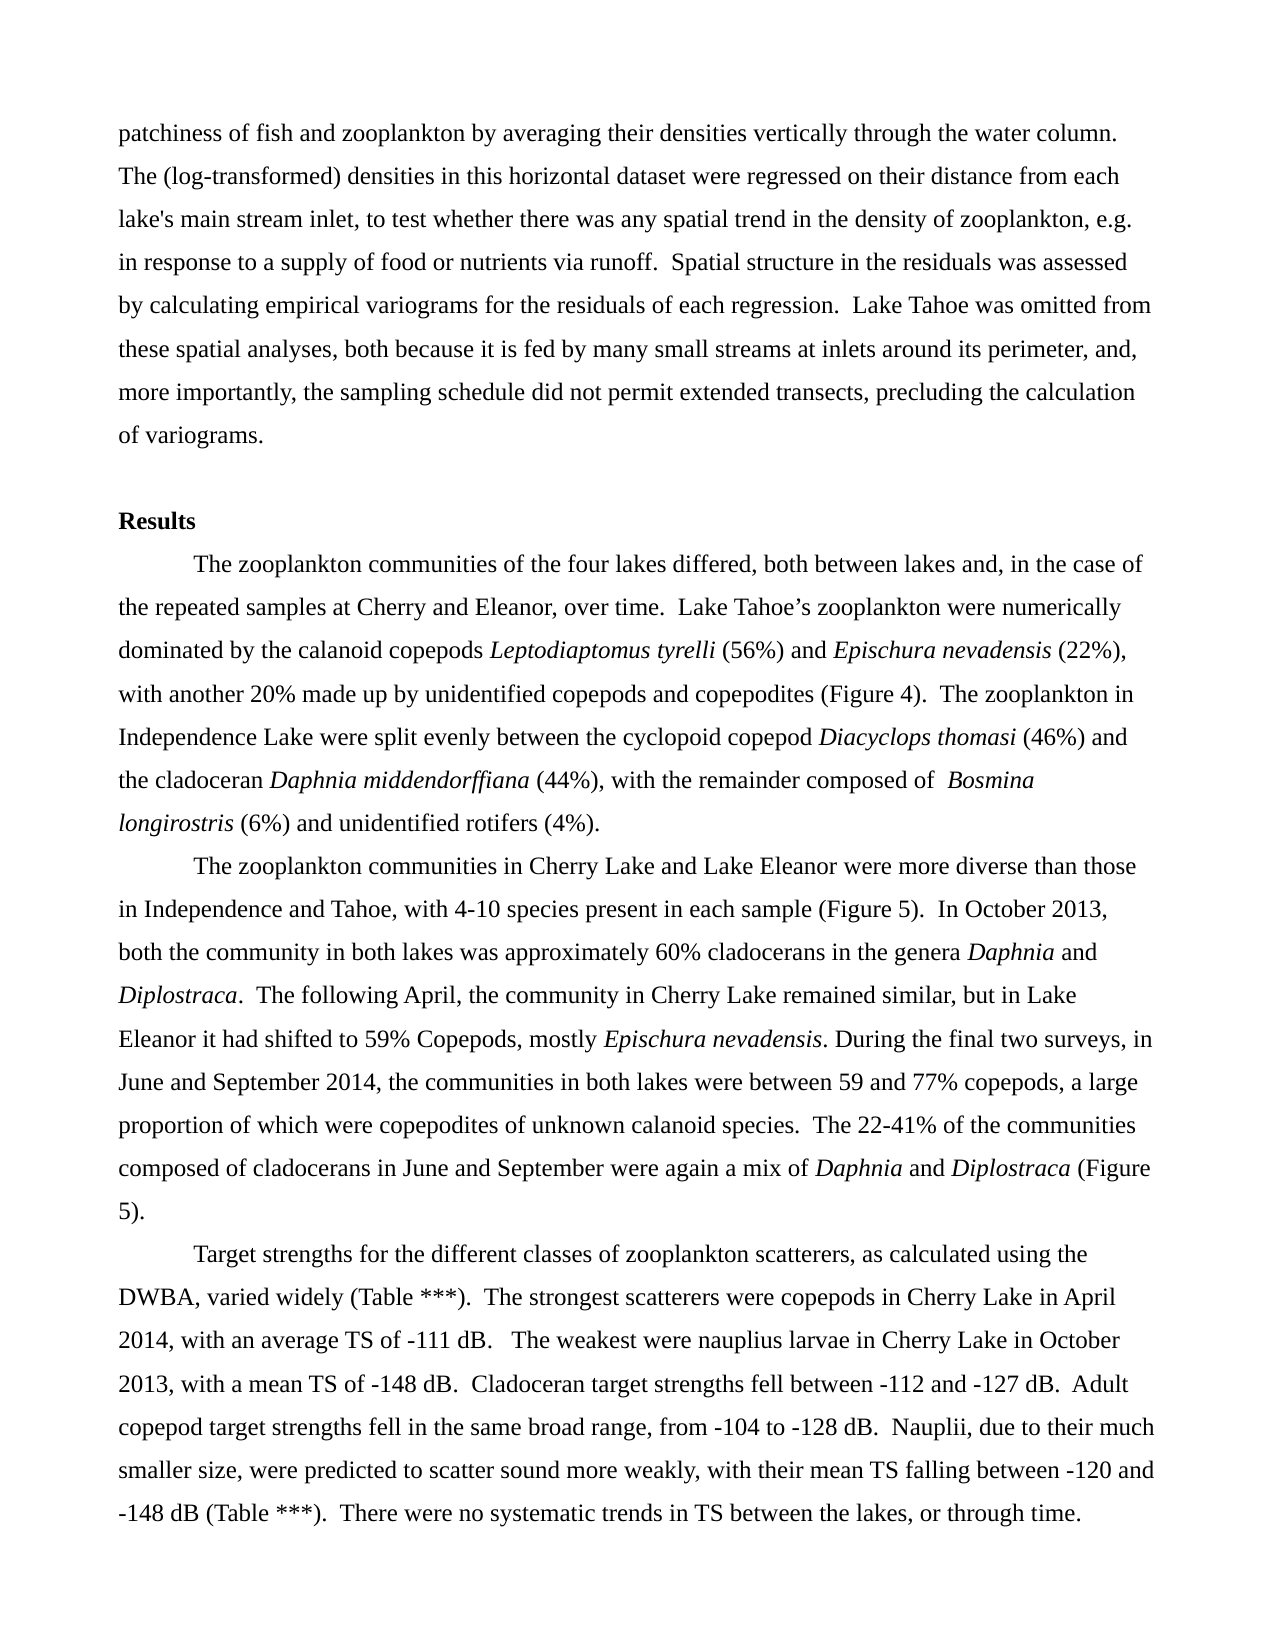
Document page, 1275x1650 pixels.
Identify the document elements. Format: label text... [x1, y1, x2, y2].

text The zooplankton communities in Cherry Lake and Lake Eleanor were more diverse than those in Independence and Tahoe, with 4-10 species present in each sample (Figure 5). In October 2013, both the community in both lakes was approximately 60% cladocerans in the genera Daphnia and Diplostraca. The following April, the community in Cherry Lake remained similar, but in Lake Eleanor it had shifted to 59% Copepods, mostly Epischura nevadensis. During the final two surveys, in June and September 2014, the communities in both lakes were between 59 and 77% copepods, a large proportion of which were copepodites of unknown calanoid species. The 22-41% of the communities composed of cladocerans in June and September were again a mix of Daphnia and Diplostraca (Figure 5). [118, 851, 1157, 1225]
text patchiness of fish and zooplankton by averaging their densities vertically through the water column. The (log-transformed) densities in this horizontal dataset were regressed on their distance from each lake's main stream inlet, to test whether there was any spatial trend in the density of zooplankton, e.g. in response to a supply of food or nutrients via runoff. Spatial structure in the residuals was assessed by calculating empirical variograms for the residuals of each regression. Lake Tahoe was omitted from these spatial analyses, both because it is fed by many small streams at inlets around its perimeter, and, more importantly, the sampling schedule did not permit extended transects, precluding the calculation of variograms. [118, 118, 1157, 449]
text Results [118, 506, 1157, 535]
text The zooplankton communities of the four lakes differed, both between lakes and, in the case of the repeated samples at Cherry and Eleanor, over time. Lake Tahoe’s zooplankton were numerically dominated by the calanoid copepods Leptodiaptomus tyrelli (56%) and Epischura nevadensis (22%), with another 20% made up by unidentified copepods and copepodites (Figure 4). The zooplankton in Independence Lake were split evenly between the cyclopoid copepod Diacyclops thomasi (46%) and the cladoceran Daphnia middendorffiana (44%), with the remainder composed of Bosmina longirostris (6%) and unidentified rotifers (4%). [118, 549, 1157, 837]
text Target strengths for the different classes of zooplankton scatterers, as calculated using the DWBA, varied widely (Table ***). The strongest scatterers were copepods in Cherry Lake in April 2014, with an average TS of -111 dB. The weakest were nauplius larvae in Cherry Lake in October 2013, with a mean TS of -148 dB. Cladoceran target strengths fell between -112 and -127 dB. Adult copepod target strengths fell in the same broad range, from -104 to -128 dB. Nauplii, due to their much smaller size, were predicted to scatter sound more weakly, with their mean TS falling between -120 and -148 dB (Table ***). There were no systematic trends in TS between the lakes, or through time. [118, 1239, 1157, 1527]
